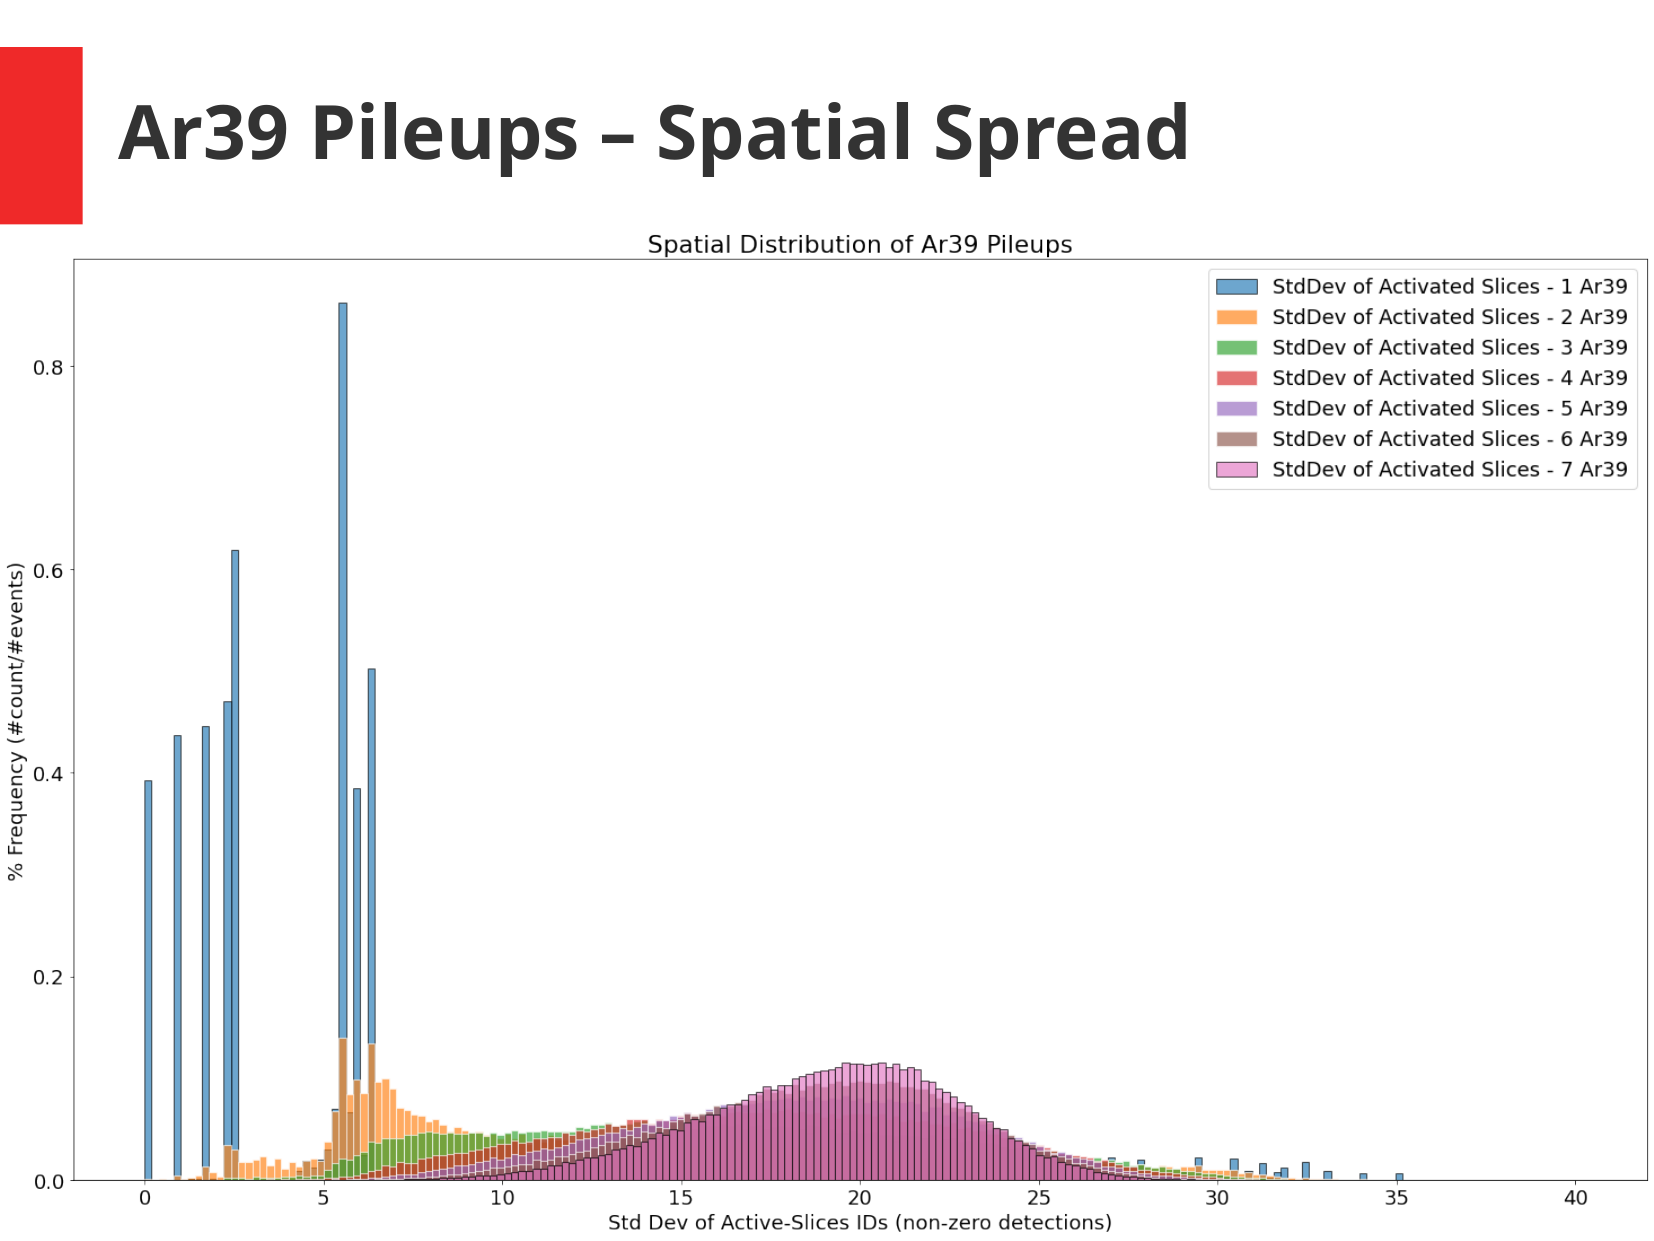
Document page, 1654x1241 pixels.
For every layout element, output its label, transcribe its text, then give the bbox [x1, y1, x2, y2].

picture [0, 227, 1654, 1241]
title Ar39 Pileups – Spatial Spread [118, 49, 1571, 213]
